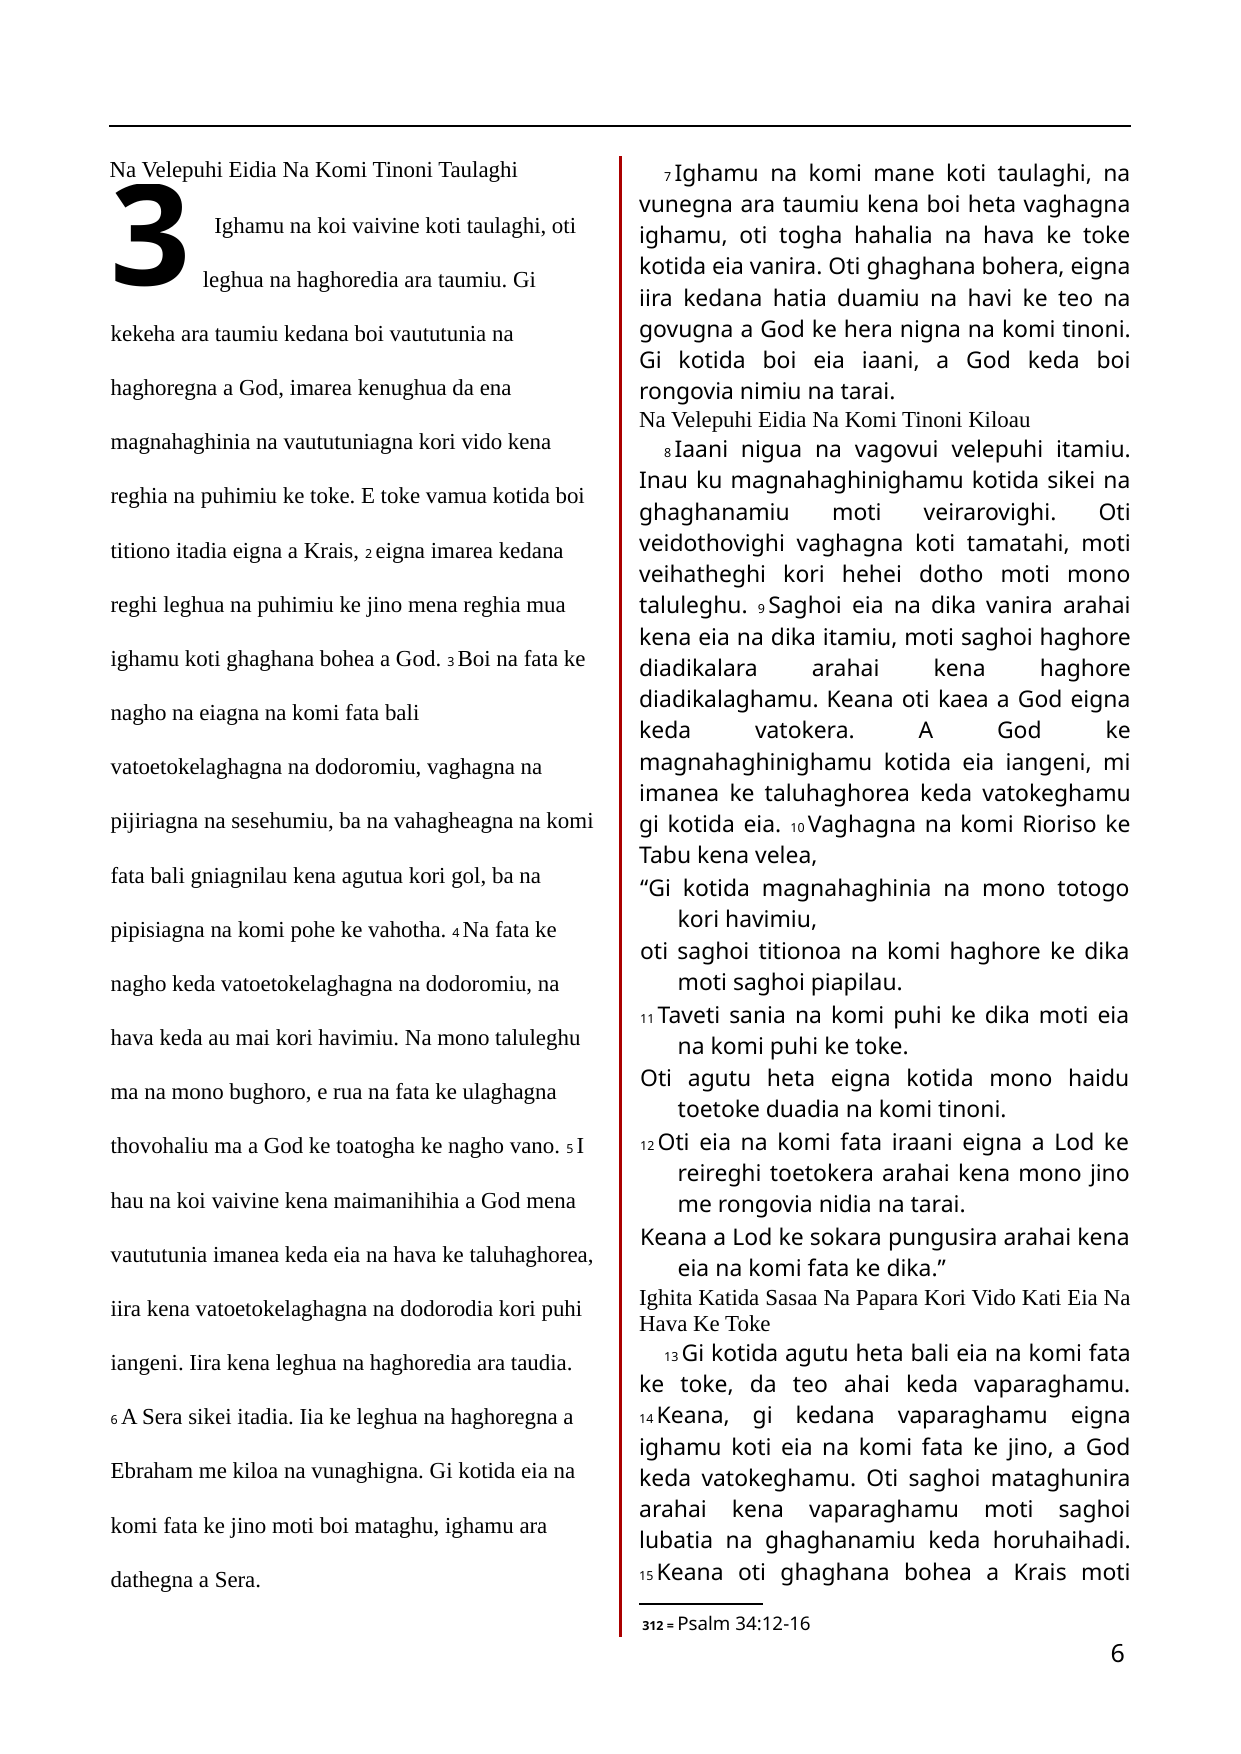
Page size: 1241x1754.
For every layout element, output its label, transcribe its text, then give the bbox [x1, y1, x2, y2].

text 7 Ighamu na komi mane koti taulaghi, na vunegna ara taumiu kena boi heta vaghagna ighamu, oti togha hahalia na hava ke toke kotida eia vanira. Oti ghaghana bohera, eigna iira kedana hatia duamiu na havi ke teo na govugna a God ke hera nigna na komi tinoni. Gi kotida boi eia iaani, a God keda boi rongovia nimiu na tarai. [639, 157, 1131, 407]
text Na Velepuhi Eidia Na Komi Tinoni Taulaghi [109, 157, 601, 183]
text oti saghoi titionoa na komi haghore ke dika moti saghoi piapilau. [640, 934, 1130, 997]
text Keana a Lod ke sokara pungusira arahai kena eia na komi fata ke dika.” [640, 1219, 1130, 1283]
text Na Velepuhi Eidia Na Komi Tinoni Kiloau [639, 407, 1131, 433]
text “Gi kotida magnahaghinia na mono totogo kori havimiu, [640, 871, 1130, 934]
text Oti agutu heta eigna kotida mono haidu toetoke duadia na komi tinoni. [640, 1061, 1130, 1124]
text 13 Gi kotida agutu heta bali eia na komi fata ke toke, da teo ahai keda vaparaghamu. 14 Keana, gi kedana vaparaghamu eigna ighamu koti eia na komi fata ke jino, a God keda vatokeghamu. Oti saghoi mataghunira arahai kena vaparaghamu moti saghoi lubatia na ghaghanamiu keda horuhaihadi. 15 Keana oti ghaghana bohea a Krais moti [639, 1337, 1131, 1587]
text 3 1 Ighamu na koi vaivine koti taulaghi, oti leghua na haghoredia ara taumiu. Gi kekeha ara taumiu kedana boi vaututunia na haghoregna a God, imarea kenughua da ena magnahaghinia na vaututuniagna kori vido kena reghia na puhimiu ke toke. E toke vamua kotida boi titiono itadia eigna a Krais, 2 eigna imarea kedana reghi leghua na puhimiu ke jino mena reghia mua ighamu koti ghaghana bohea a God. 3 Boi na fata ke nagho na eiagna na komi fata bali vatoetokelaghagna na dodoromiu, vaghagna na pijiriagna na sesehumiu, ba na vahagheagna na komi fata bali gniagnilau kena agutua kori gol, ba na pipisiagna na komi pohe ke vahotha. 4 Na fata ke nagho keda vatoetokelaghagna na dodoromiu, na hava keda au mai kori havimiu. Na mono taluleghu ma na mono bughoro, e rua na fata ke ulaghagna thovohaliu ma a God ke toatogha ke nagho vano. 5 I hau na koi vaivine kena maimanihihia a God mena vaututunia imanea keda eia na hava ke taluhaghorea, iira kena vatoetokelaghagna na dodorodia kori puhi iangeni. Iira kena leghua na haghoredia ara taudia. 6 A Sera sikei itadia. Iia ke leghua na haghoregna a Ebraham me kiloa na vunaghigna. Gi kotida eia na komi fata ke jino moti boi mataghu, ighamu ara dathegna a Sera. [110, 184, 600, 1592]
text 12 Oti eia na komi fata iraani eigna a Lod ke reireghi toetokera arahai kena mono jino me rongovia nidia na tarai. [640, 1124, 1130, 1219]
text 11 Taveti sania na komi puhi ke dika moti eia na komi puhi ke toke. [640, 997, 1130, 1061]
text 312 = Psalm 34:12-16 [639, 1610, 1131, 1636]
text 8 Iaani nigua na vagovui velepuhi itamiu. Inau ku magnahaghinighamu kotida sikei na ghaghanamiu moti veirarovighi. Oti veidothovighi vaghagna koti tamatahi, moti veihatheghi kori hehei dotho moti mono taluleghu. 9 Saghoi eia na dika vanira arahai kena eia na dika itamiu, moti saghoi haghore diadikalara arahai kena haghore diadikalaghamu. Keana oti kaea a God eigna keda vatokera. A God ke magnahaghinighamu kotida eia iangeni, mi imanea ke taluhaghorea keda vatokeghamu gi kotida eia. 10 Vaghagna na komi Rioriso ke Tabu kena velea, [639, 433, 1131, 870]
text Ighita Katida Sasaa Na Papara Kori Vido Kati Eia Na Hava Ke Toke [639, 1284, 1131, 1337]
